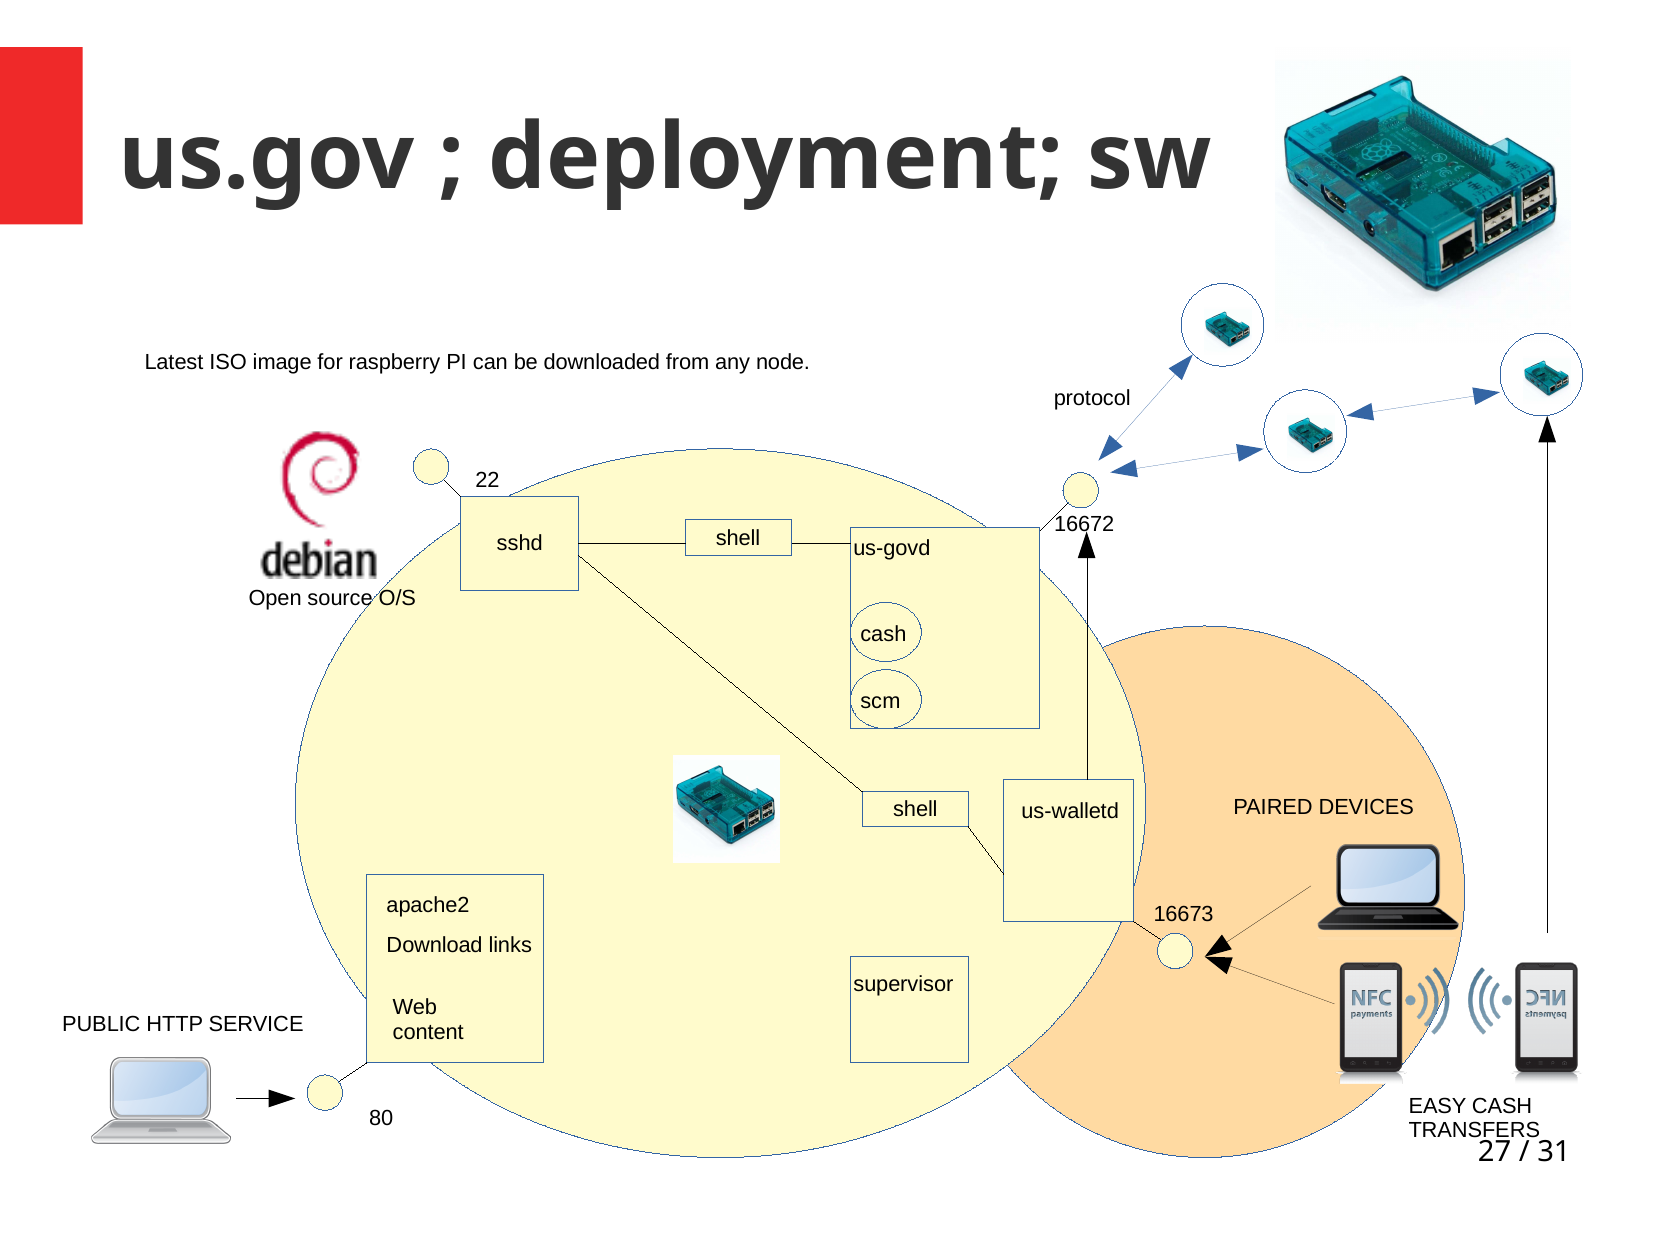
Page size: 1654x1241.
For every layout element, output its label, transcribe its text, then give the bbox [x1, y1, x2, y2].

text_box us-govd [838, 527, 946, 567]
picture [85, 1051, 237, 1150]
text_box sshd [460, 496, 579, 591]
text_box apache2 [371, 885, 485, 924]
text_box Download links [371, 924, 548, 989]
text_box supervisor [838, 964, 969, 1004]
picture [259, 430, 382, 578]
text_box 16673 [1138, 893, 1229, 934]
text_box EASY CASH TRANSFERS [1393, 1086, 1556, 1150]
text_box Latest ISO image for raspberry PI can be downloaded from any node. [129, 342, 827, 382]
text_box [1062, 472, 1099, 504]
text_box shell [685, 519, 792, 556]
text_box Open source O/S [233, 578, 438, 643]
text_box [307, 1074, 343, 1111]
text_box Web content [377, 989, 485, 1052]
text_box protocol [1039, 377, 1146, 418]
text_box 22 [460, 460, 515, 500]
picture [673, 755, 780, 863]
picture [1275, 47, 1571, 343]
text_box scm [845, 681, 916, 721]
text_box us-walletd [1006, 791, 1134, 831]
text_box 80 [354, 1098, 408, 1138]
text_box PAIRED DEVICES [1218, 787, 1430, 827]
picture [1287, 413, 1335, 461]
title us.gov ; deployment; sw [118, 49, 1275, 257]
text_box [1211, 887, 1460, 1003]
picture [1464, 958, 1583, 1087]
text_box cash [845, 614, 922, 654]
picture [1334, 958, 1453, 1087]
picture [1311, 838, 1465, 946]
picture [1204, 307, 1252, 355]
picture [1523, 356, 1571, 404]
text_box [295, 448, 1460, 1158]
text_box [413, 448, 449, 485]
text_box 16672 [1039, 504, 1130, 544]
text_box PUBLIC HTTP SERVICE [47, 1003, 319, 1044]
text_box shell [862, 791, 969, 827]
